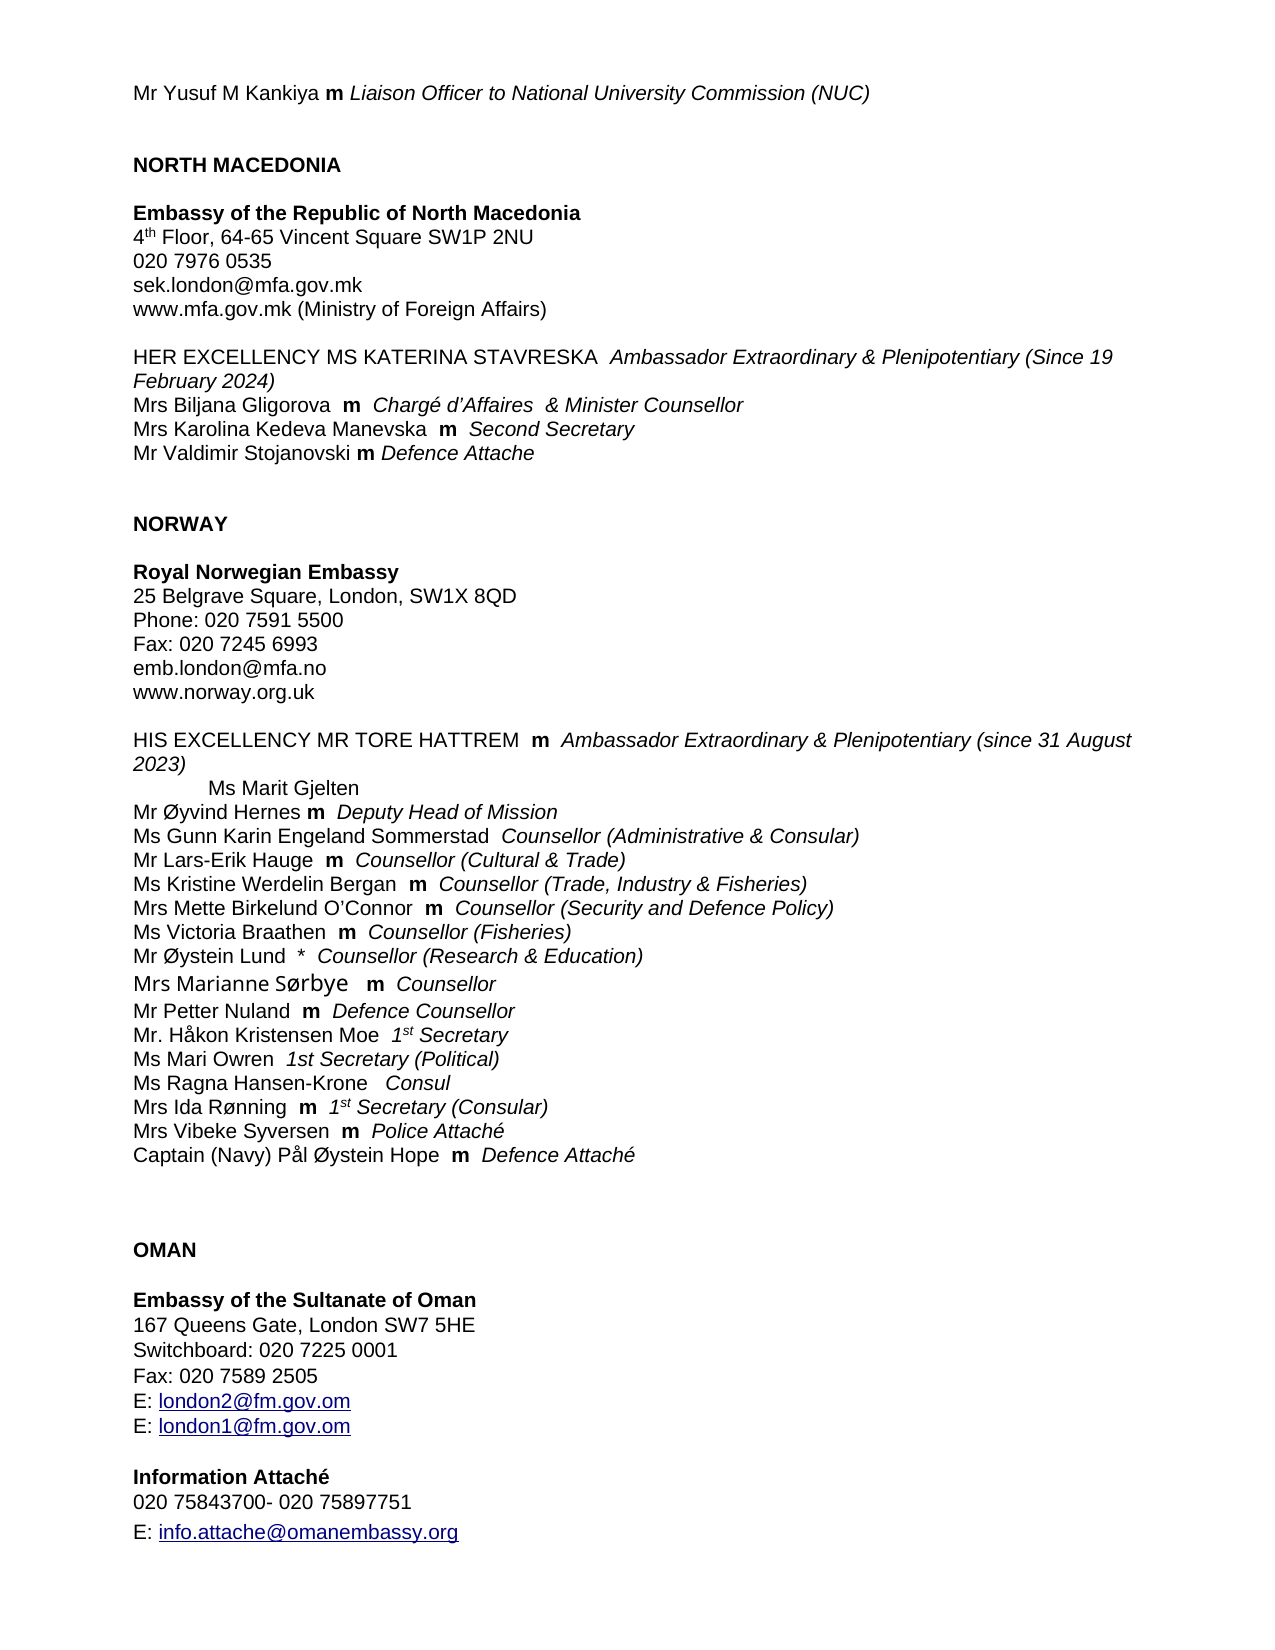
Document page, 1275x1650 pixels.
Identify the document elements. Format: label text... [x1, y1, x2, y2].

text Mrs Ida Rønning m 1st Secretary (Consular) [133, 1094, 1181, 1118]
text Ms Marit Gjelten [133, 776, 1181, 800]
text Fax: 020 7589 2505 [133, 1363, 1181, 1387]
text Royal Norwegian Embassy [133, 560, 1181, 584]
text Ms Victoria Braathen m Counsellor (Fisheries) [133, 919, 1181, 943]
text 020 7976 0535 [133, 249, 1181, 273]
text Ms Ragna Hansen-Krone Consul [133, 1071, 1181, 1094]
text Mr Øyvind Hernes m Deputy Head of Mission [133, 800, 1181, 824]
text emb.london@mfa.no [133, 656, 1181, 680]
text Mrs Karolina Kedeva Manevska m Second Secretary [133, 416, 1181, 440]
text Ms Mari Owren 1st Secretary (Political) [133, 1047, 1181, 1071]
text Switchboard: 020 7225 0001 [133, 1338, 1181, 1362]
text www.norway.org.uk [133, 680, 1181, 704]
text 4th Floor, 64-65 Vincent Square SW1P 2NU [133, 225, 1181, 249]
text 25 Belgrave Square, London, SW1X 8QD [133, 584, 1181, 608]
text www.mfa.gov.mk (Ministry of Foreign Affairs) [133, 297, 1181, 321]
text NORTH MACEDONIA [133, 153, 1181, 177]
text HIS EXCELLENCY MR TORE HATTREM m Ambassador Extraordinary & Plenipotentiary (since 31 August 2023) [133, 728, 1181, 776]
text Fax: 020 7245 6993 [133, 632, 1181, 656]
text E: info.attache@omanembassy.org [133, 1515, 1181, 1546]
text E: london1@fm.gov.om [133, 1414, 1181, 1438]
text Captain (Navy) Pål Øystein Hope m Defence Attaché [133, 1142, 1181, 1166]
text Mrs Vibeke Syversen m Police Attaché [133, 1118, 1181, 1142]
text E: london2@fm.gov.om [133, 1389, 1181, 1413]
text 020 75843700- 020 75897751 [133, 1490, 1181, 1514]
text Information Attaché [133, 1465, 1181, 1489]
text Mr Lars-Erik Hauge m Counsellor (Cultural & Trade) [133, 848, 1181, 872]
text Embassy of the Sultanate of Oman [133, 1287, 1181, 1311]
text Mr Petter Nuland m Defence Counsellor [133, 999, 1181, 1023]
text Mr Øystein Lund * Counsellor (Research & Education) [133, 943, 1181, 967]
text HER EXCELLENCY MS KATERINA STAVRESKA Ambassador Extraordinary & Plenipotentiary (Since 19 February 2024) [133, 344, 1181, 392]
text Ms Gunn Karin Engeland Sommerstad Counsellor (Administrative & Consular) [133, 824, 1181, 848]
text Mrs Biljana Gligorova m Chargé d’Affaires & Minister Counsellor [133, 392, 1181, 416]
text 167 Queens Gate, London SW7 5HE [133, 1313, 1181, 1337]
text sek.london@mfa.gov.mk [133, 273, 1181, 297]
text Embassy of the Republic of North Macedonia [133, 201, 1181, 225]
text Mrs Marianne Sørbye m Counsellor [133, 967, 1181, 999]
subtitle NORWAY [133, 512, 1181, 536]
text OMAN [133, 1238, 1181, 1262]
text Mr. Håkon Kristensen Moe 1st Secretary [133, 1023, 1181, 1047]
text Mrs Mette Birkelund O’Connor m Counsellor (Security and Defence Policy) [133, 896, 1181, 919]
text Ms Kristine Werdelin Bergan m Counsellor (Trade, Industry & Fisheries) [133, 872, 1181, 896]
text Phone: 020 7591 5500 [133, 608, 1181, 632]
text Mr Valdimir Stojanovski m Defence Attache [133, 440, 1181, 464]
text Mr Yusuf M Kankiya m Liaison Officer to National University Commission (NUC) [133, 81, 1181, 105]
